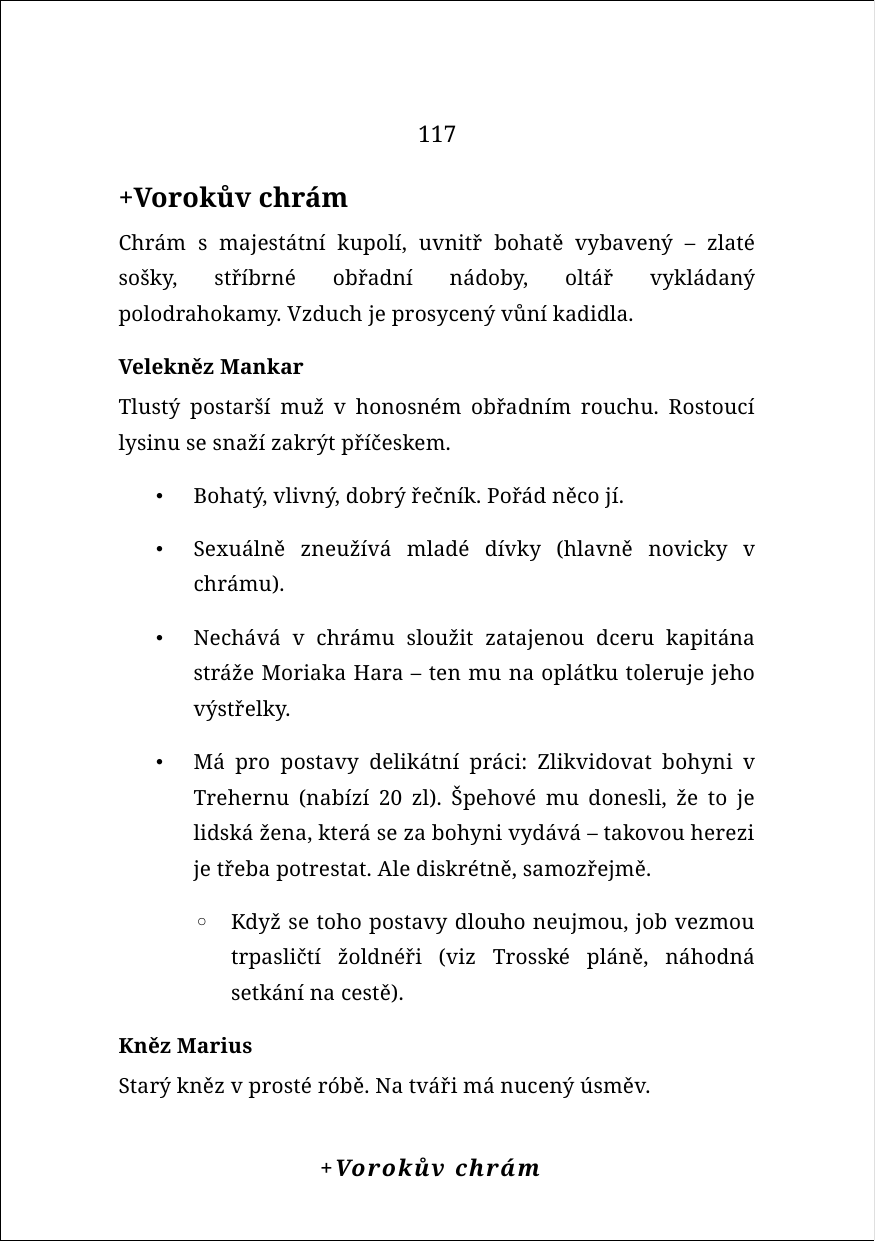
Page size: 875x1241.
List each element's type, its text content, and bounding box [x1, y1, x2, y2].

text Chrám s majestátní kupolí, uvnitř bohatě vybavený – zlaté sošky, stříbrné obřadní nádoby, oltář vykládaný polodrahokamy. Vzduch je prosycený vůní kadidla. [118, 228, 756, 327]
text Tlustý postarší muž v honosném obřadním rouchu. Rostoucí lysinu se snaží zakrýt příčeskem. [118, 392, 756, 456]
list Bohatý, vlivný, dobrý řečník. Pořád něco jí. [156, 481, 756, 509]
list Sexuálně zneužívá mladé dívky (hlavně novicky v chrámu). [156, 534, 756, 598]
list Když se toho postavy dlouho neujmou, job vezmou trpasličtí žoldnéři (viz Trosské pláně, náhodná setkání na cestě). [193, 907, 756, 1006]
subtitle Velekněz Mankar [118, 352, 756, 380]
subtitle +Vorokův chrám [118, 179, 756, 216]
list Nechává v chrámu sloužit zatajenou dceru kapitána stráže Moriaka Hara – ten mu na oplátku toleruje jeho výstřelky. [156, 623, 756, 722]
list Má pro postavy delikátní práci: Zlikvidovat bohyni v Trehernu (nabízí 20 zl). Špehové mu donesli, že to je lidská žena, která se za bohyni vydává – takovou herezi je třeba potrestat. Ale diskrétně, samozřejmě. [156, 747, 756, 882]
text Starý kněz v prosté róbě. Na tváři má nucený úsměv. [118, 1071, 756, 1100]
subtitle Kněz Marius [118, 1031, 756, 1059]
